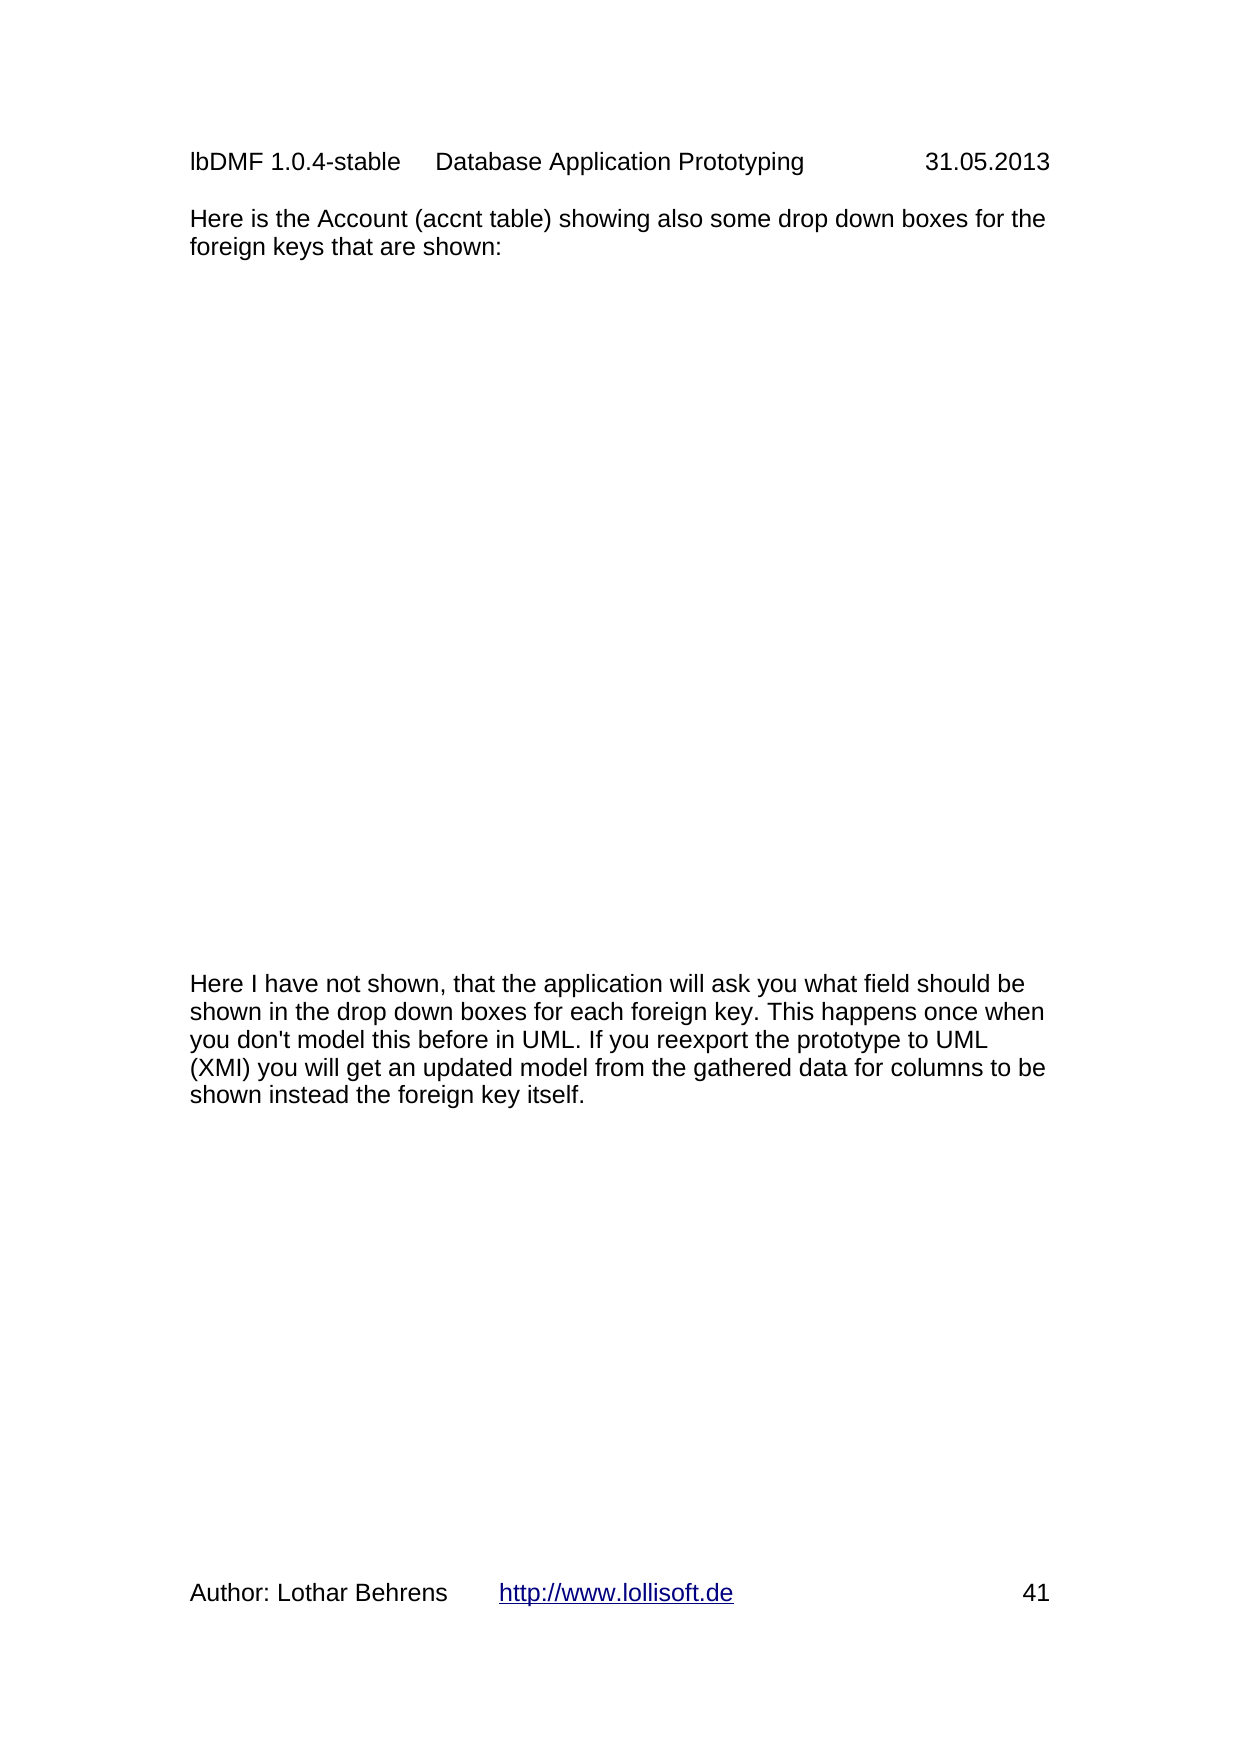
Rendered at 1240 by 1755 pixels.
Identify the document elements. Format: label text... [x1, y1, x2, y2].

text Here I have not shown, that the application will ask you what field should be shown in the drop down boxes for each foreign key. This happens once when you don't model this before in UML. If you reexport the prototype to UML (XMI) you will get an updated model from the gathered data for columns to be shown instead the foreign key itself. [189, 969, 1050, 1109]
text Here is the Account (accnt table) showing also some drop down boxes for the foreign keys that are shown: [189, 205, 1050, 261]
